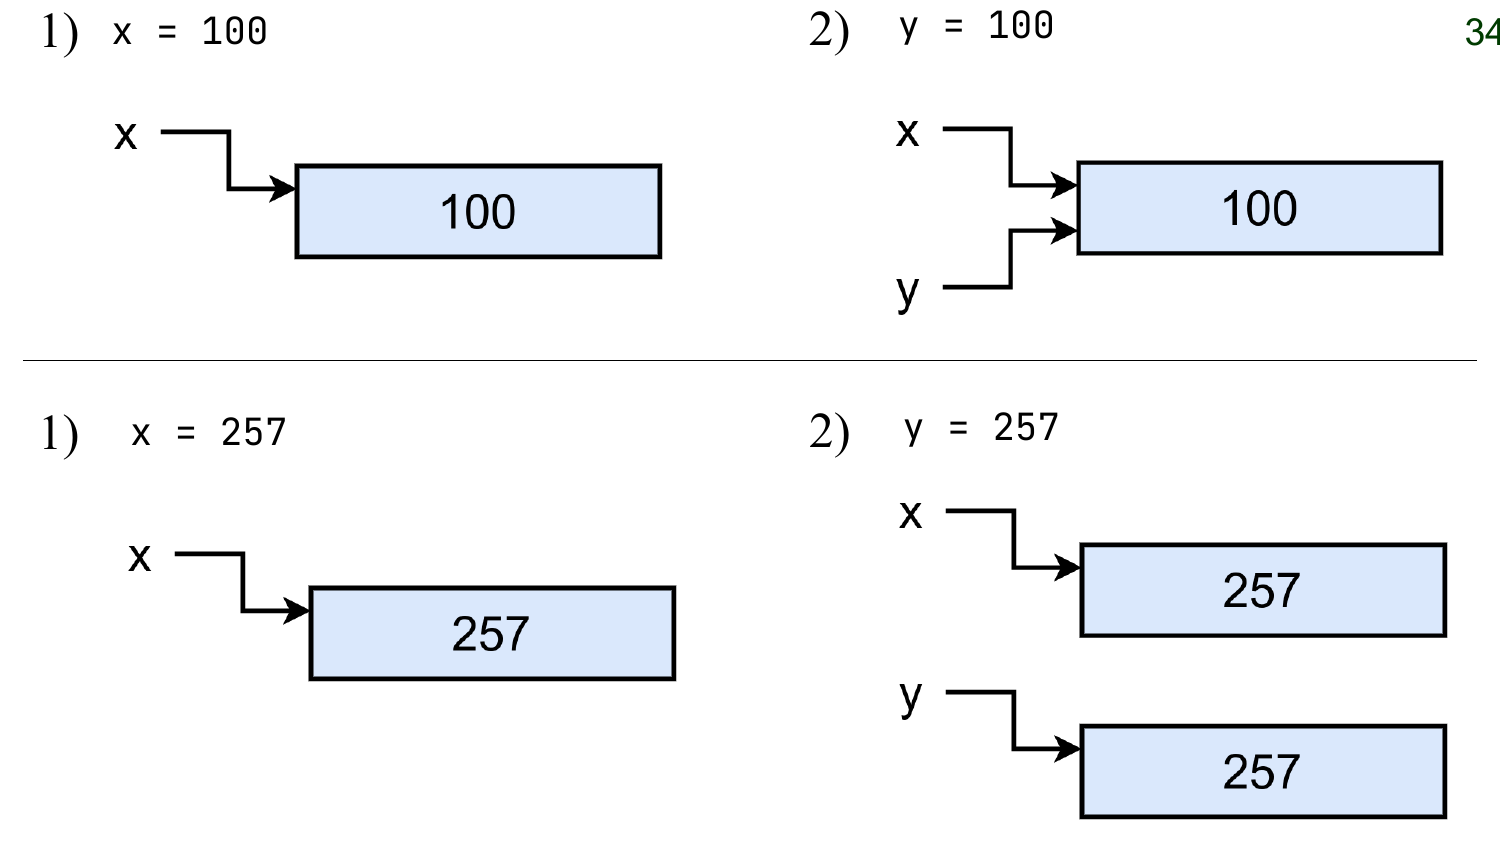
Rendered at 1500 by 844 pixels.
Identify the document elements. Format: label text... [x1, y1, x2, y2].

text_box 2) [809, 0, 866, 64]
text_box y = 257 [902, 395, 1075, 456]
text_box y = 100 [897, 0, 1071, 54]
text_box 1) [37, 391, 95, 467]
picture [865, 464, 1457, 829]
text_box 1) [37, 0, 95, 65]
text_box x = 257 [129, 400, 303, 461]
text_box x = 100 [111, 0, 284, 60]
picture [80, 85, 672, 269]
picture [94, 507, 686, 691]
picture [862, 82, 1453, 331]
text_box 2) [809, 389, 866, 465]
